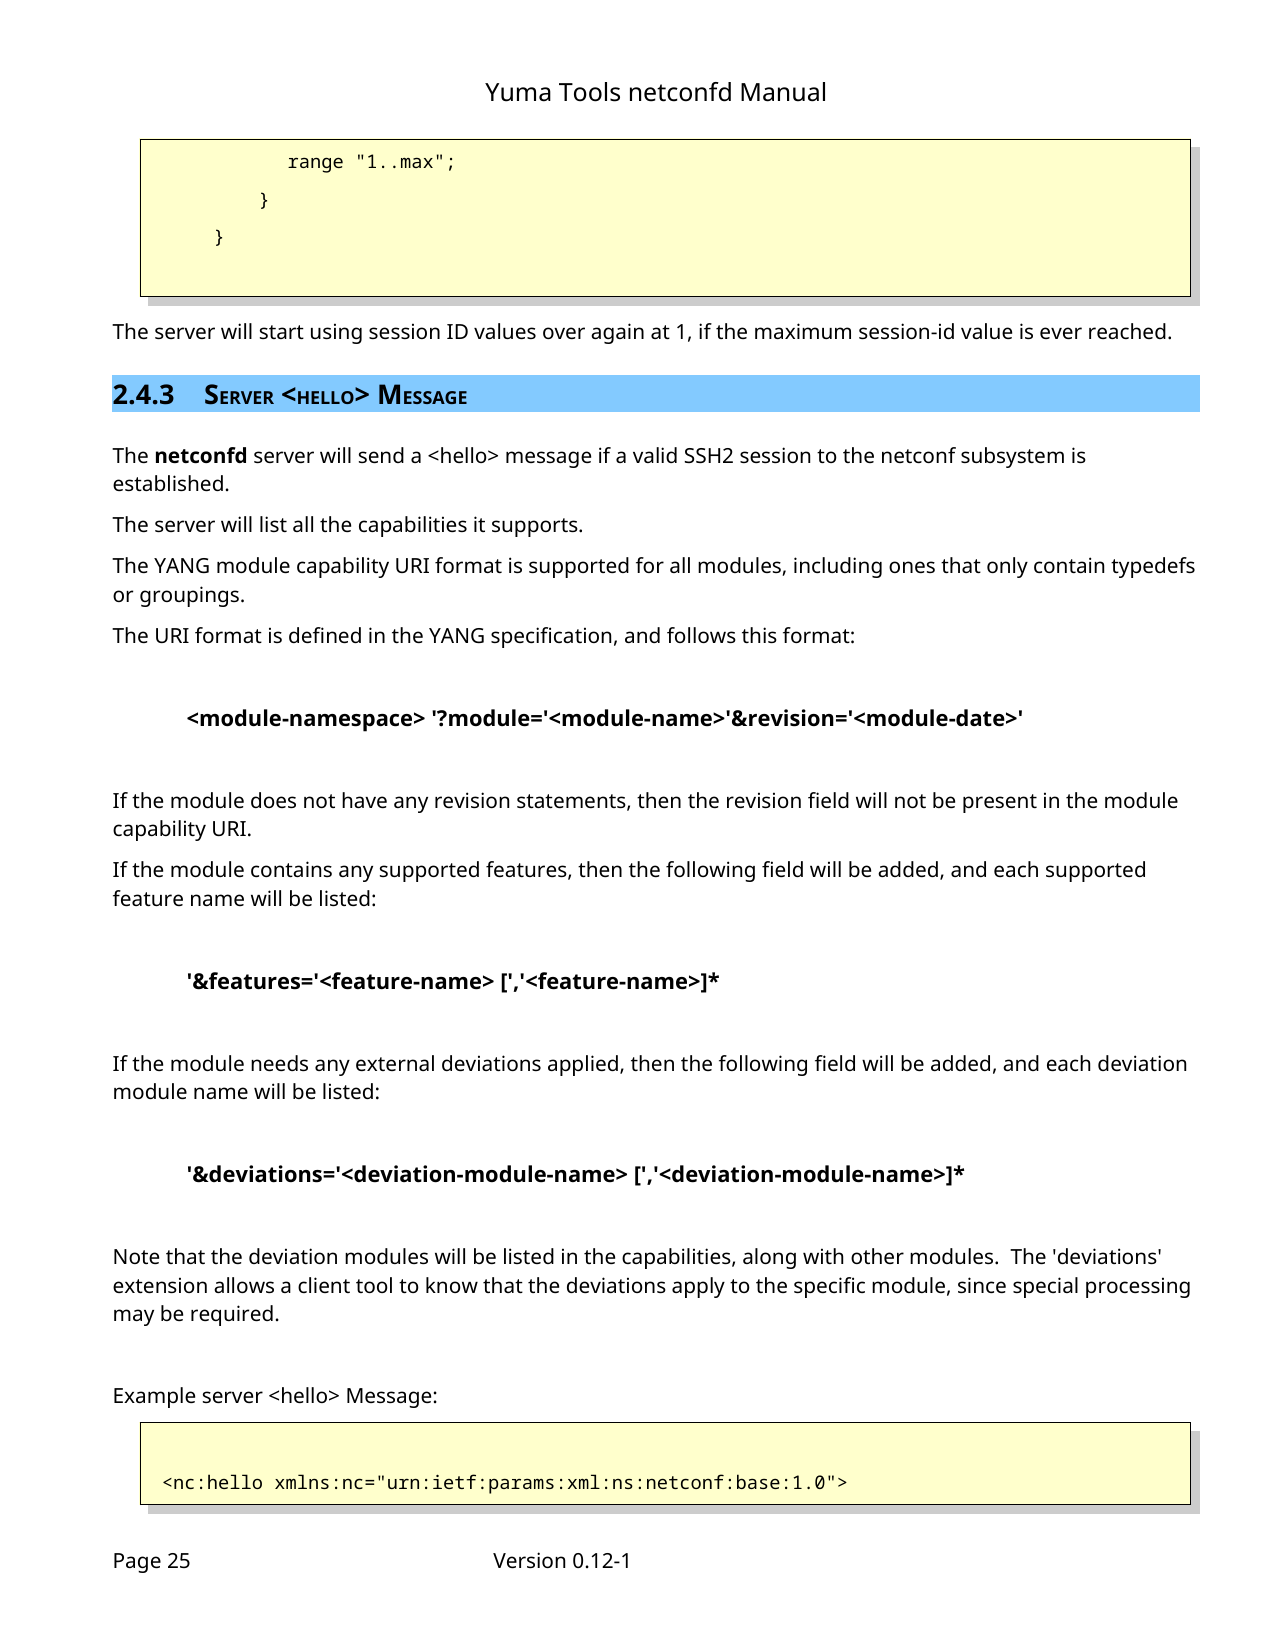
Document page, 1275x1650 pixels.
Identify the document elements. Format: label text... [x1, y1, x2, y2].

text If the module does not have any revision statements, then the revision field will not be present in the module capability URI. [112, 786, 1200, 843]
text If the module contains any supported features, then the following field will be added, and each supported feature name will be listed: [112, 855, 1200, 912]
text range "1..max"; [141, 140, 1190, 174]
text The server will start using session ID values over again at 1, if the maximum session-id value is ever reached. [112, 317, 1200, 346]
text <module-namespace> '?module='<module-name>'&revision='<module-date>' [112, 703, 1200, 732]
text If the module needs any external deviations applied, then the following field will be added, and each deviation module name will be listed: [112, 1049, 1200, 1106]
text '&deviations='<deviation-module-name> [','<deviation-module-name>]* [112, 1159, 1200, 1189]
text The server will list all the capabilities it supports. [112, 511, 1200, 539]
subtitle Server <hello> Message [112, 375, 1200, 412]
text The YANG module capability URI format is supported for all modules, including ones that only contain typedefs or groupings. [112, 551, 1200, 608]
text The netconfd server will send a <hello> message if a valid SSH2 session to the netconf subsystem is established. [112, 441, 1200, 498]
text Example server <hello> Message: [112, 1381, 1200, 1409]
text The URI format is defined in the YANG specification, and follows this format: [112, 621, 1200, 649]
text } [141, 213, 1190, 249]
text '&features='<feature-name> [','<feature-name>]* [112, 966, 1200, 995]
text Note that the deviation modules will be listed in the capabilities, along with other modules. The 'deviations' extension allows a client tool to know that the deviations apply to the specific module, since special processing may be required. [112, 1242, 1200, 1328]
text <nc:hello xmlns:nc="urn:ietf:params:xml:ns:netconf:base:1.0"> [141, 1459, 1190, 1504]
text } [141, 176, 1190, 212]
